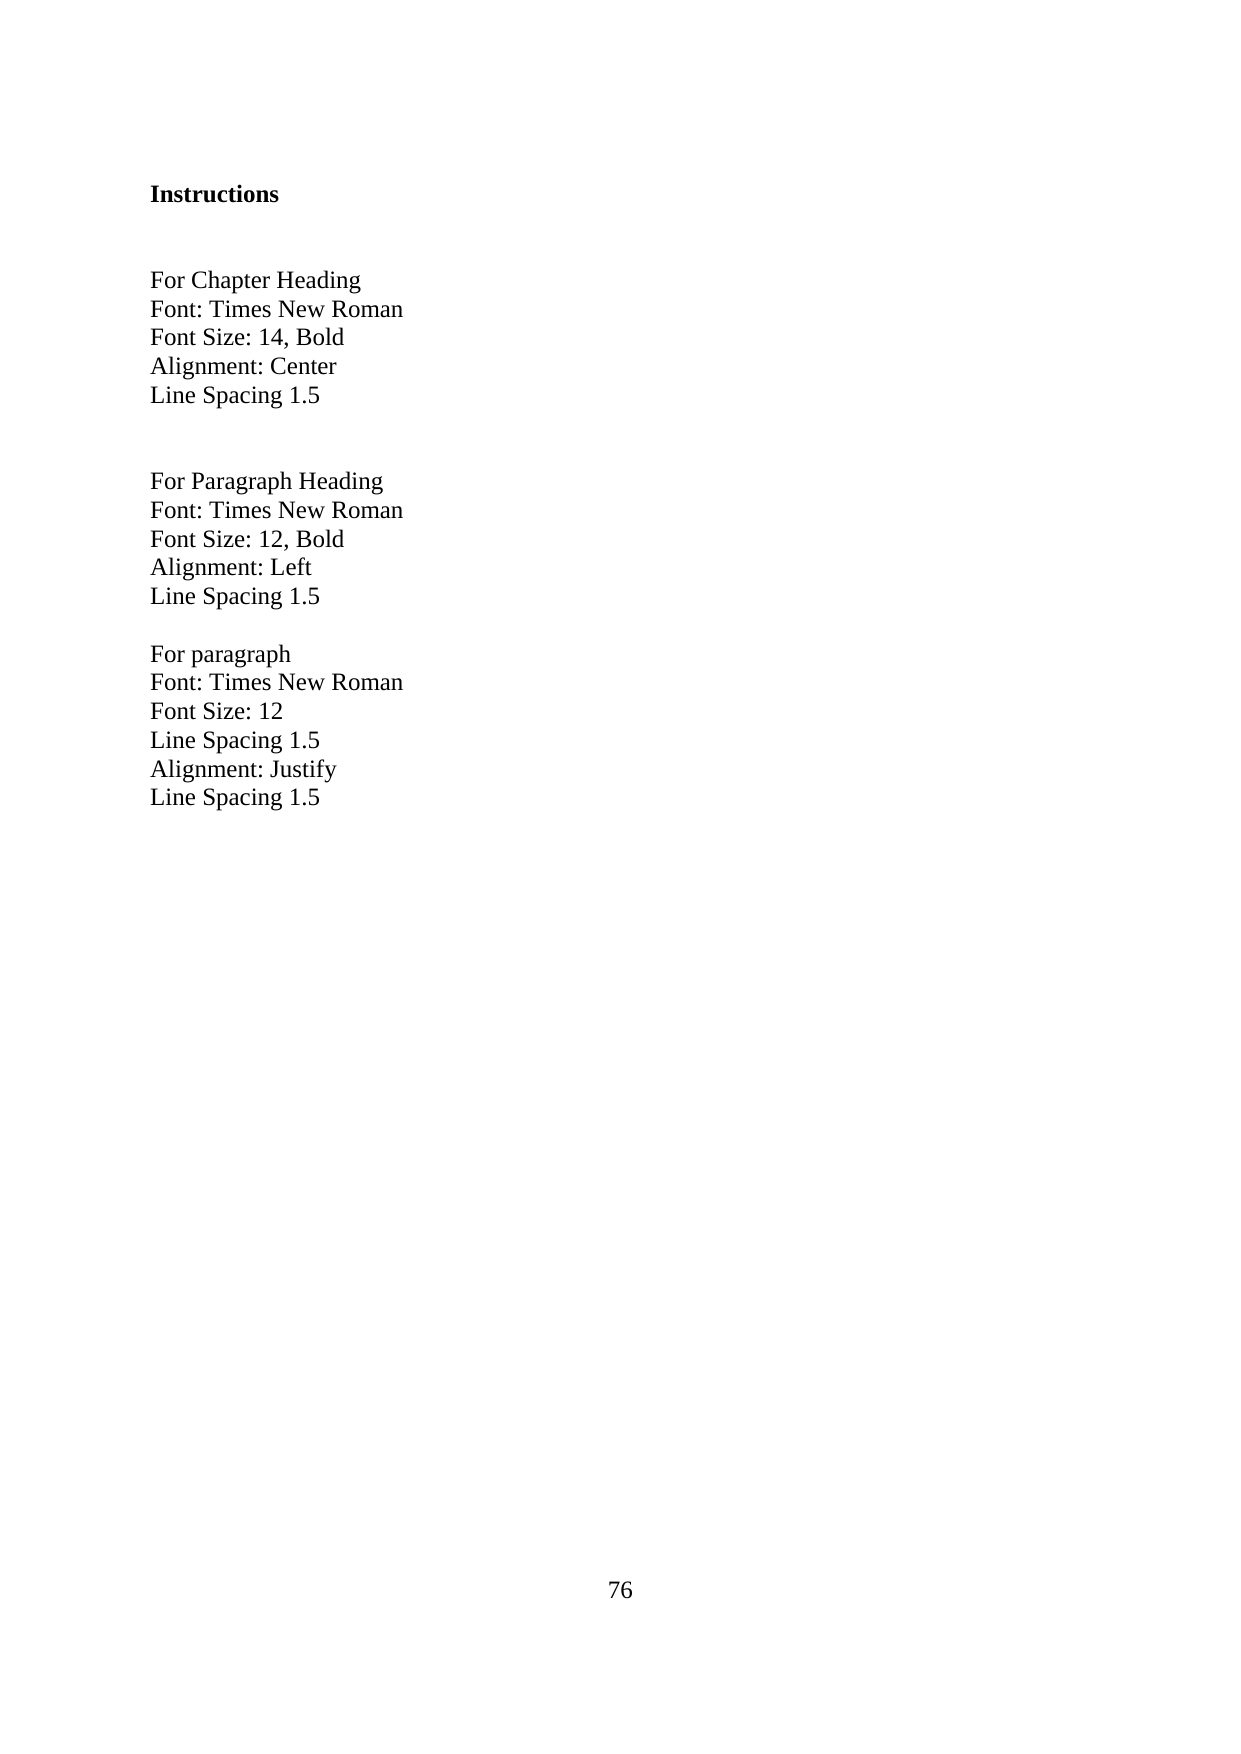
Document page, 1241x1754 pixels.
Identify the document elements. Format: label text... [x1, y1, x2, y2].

text Font Size: 12, Bold [150, 524, 1090, 552]
text Font: Times New Roman [150, 667, 1090, 696]
text Instructions [150, 179, 1090, 207]
text Font: Times New Roman [150, 495, 1090, 524]
text Line Spacing 1.5 [150, 380, 1090, 409]
text Font Size: 12 [150, 696, 1090, 725]
text Font Size: 14, Bold [150, 322, 1090, 351]
text For Chapter Heading [150, 265, 1090, 294]
text Alignment: Left [150, 552, 1090, 581]
text Line Spacing 1.5 [150, 725, 1090, 754]
text For Paragraph Heading [150, 466, 1090, 495]
text Line Spacing 1.5 [150, 782, 1090, 811]
text Line Spacing 1.5 [150, 581, 1090, 610]
text Font: Times New Roman [150, 294, 1090, 322]
text For paragraph [150, 639, 1090, 667]
text Alignment: Justify [150, 754, 1090, 782]
text Alignment: Center [150, 351, 1090, 380]
